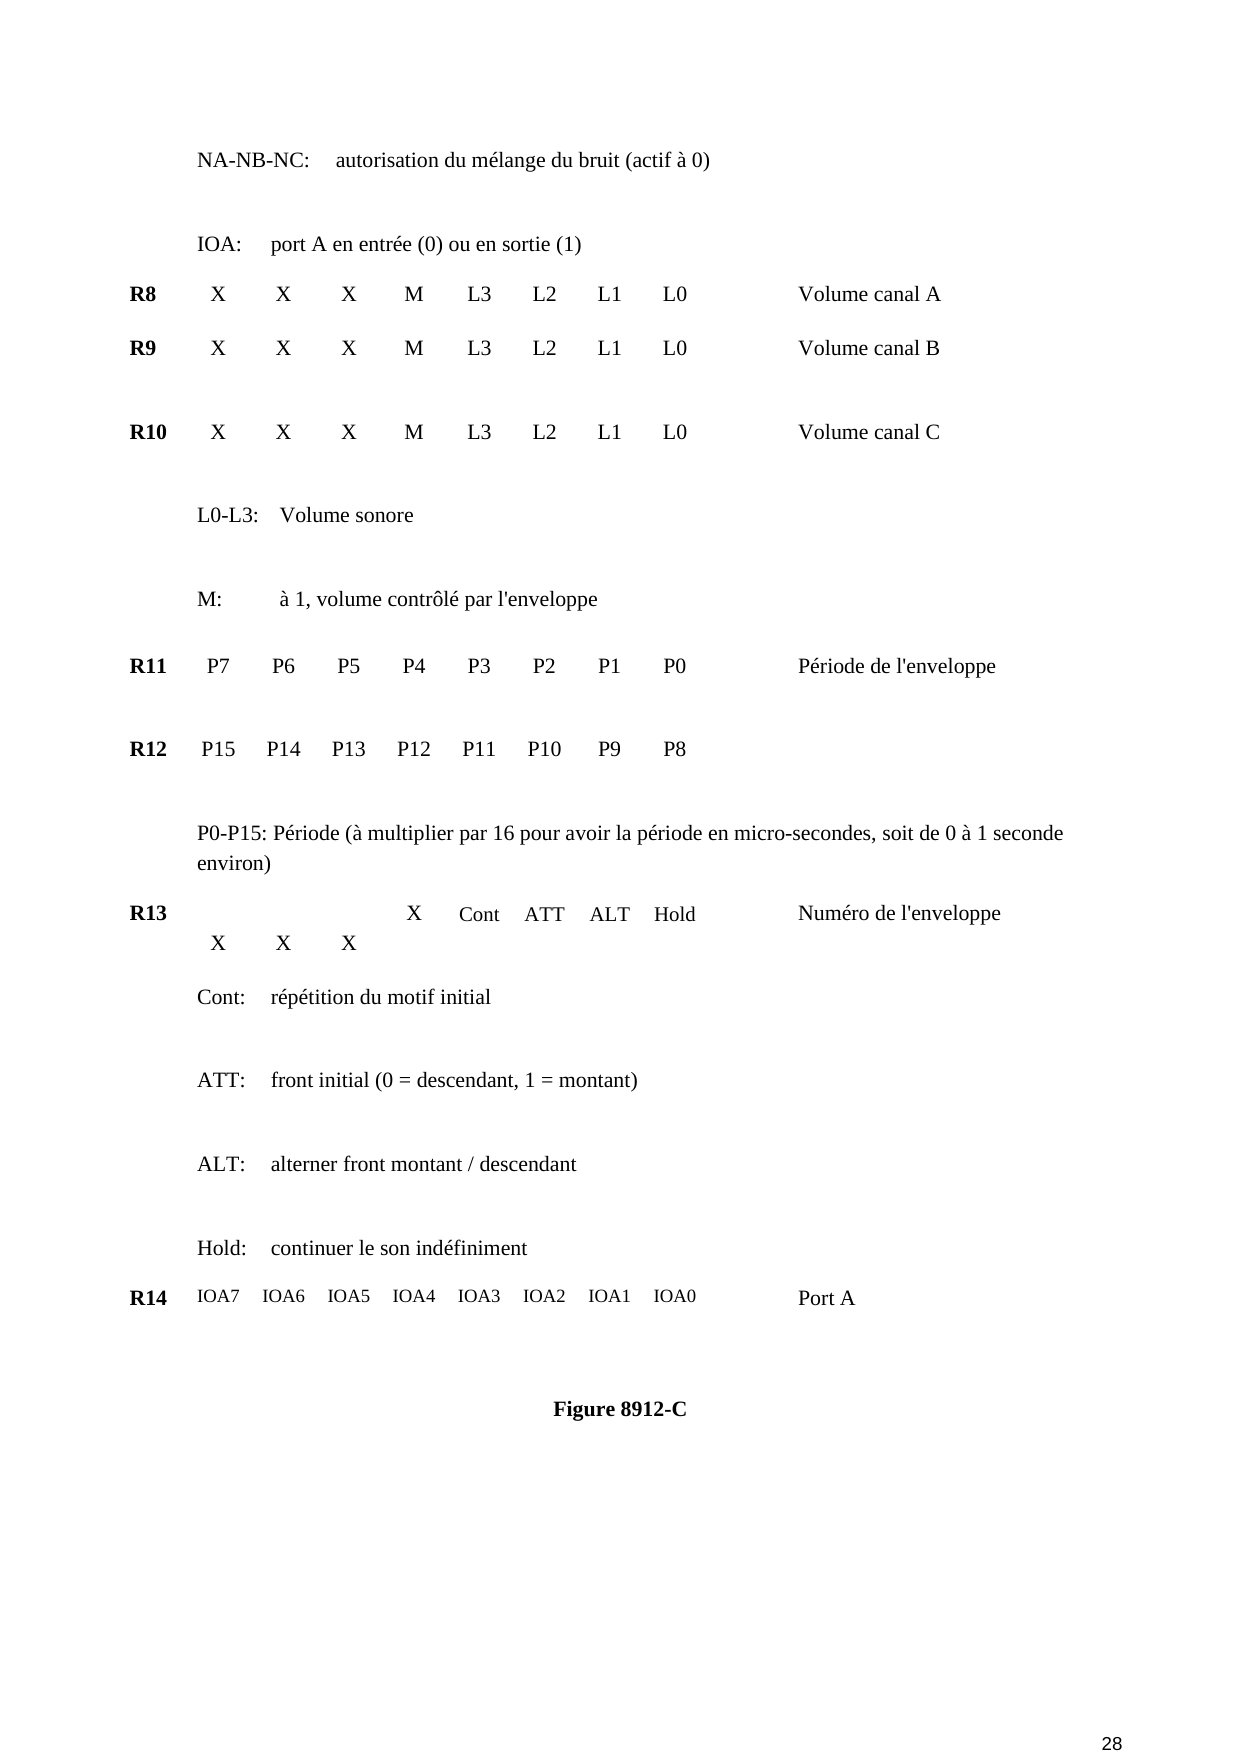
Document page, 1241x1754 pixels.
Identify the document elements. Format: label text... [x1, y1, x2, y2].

table_cell L3 [446, 306, 512, 390]
table_cell R14 [118, 1272, 186, 1339]
table_cell IOA1 [577, 1272, 642, 1339]
table_cell IOA3 [446, 1272, 512, 1339]
table_cell L2 [512, 306, 577, 390]
table_cell R13 [118, 888, 186, 955]
table_cell L0 [642, 269, 707, 306]
table_cell L0 [642, 390, 707, 473]
text Figure 8912-C [118, 1396, 1122, 1422]
table_cell IOA7 [186, 1272, 251, 1339]
table_cell P9 [577, 707, 642, 791]
table_cell [118, 791, 186, 888]
table_cell P10 [512, 707, 577, 791]
table_cell L1 [577, 390, 642, 473]
table_cell [118, 955, 186, 1038]
table_cell X [186, 306, 251, 390]
table_cell ATT [512, 888, 577, 955]
table_cell L0-L3: Volume sonore [186, 473, 1100, 557]
table_cell Hold [642, 888, 707, 955]
table_cell X [316, 390, 381, 473]
table_cell P0-P15: Période (à multiplier par 16 pour avoir la période en micro-secondes, soit de 0 à 1 seconde environ) [186, 791, 1100, 888]
table_cell X [316, 269, 381, 306]
table_cell L2 [512, 269, 577, 306]
table_cell X [381, 888, 446, 955]
table_cell L3 [446, 269, 512, 306]
table_cell P8 [642, 707, 707, 791]
table_cell ALT [577, 888, 642, 955]
table_cell X [316, 888, 381, 955]
table_cell L3 [446, 390, 512, 473]
table_cell P15 [186, 707, 251, 791]
table_cell [118, 473, 186, 557]
table_cell [707, 707, 1100, 791]
table_cell X [186, 390, 251, 473]
table_cell Volume canal B [707, 306, 1100, 390]
table_cell IOA6 [251, 1272, 316, 1339]
table_cell P7 [186, 640, 251, 707]
table_cell [118, 202, 186, 268]
table_cell P14 [251, 707, 316, 791]
table_cell P1 [577, 640, 642, 707]
table_cell M [381, 390, 446, 473]
table_cell P2 [512, 640, 577, 707]
table_cell L1 [577, 269, 642, 306]
table_cell X [251, 888, 316, 955]
table_cell P0 [642, 640, 707, 707]
table_cell X [251, 390, 316, 473]
table_cell X [186, 269, 251, 306]
table_cell IOA5 [316, 1272, 381, 1339]
table_cell L0 [642, 306, 707, 390]
table_cell P6 [251, 640, 316, 707]
table_cell Cont [446, 888, 512, 955]
table_cell Hold: continuer le son indéfiniment [186, 1205, 1100, 1272]
table_cell R11 [118, 640, 186, 707]
table_cell [118, 1038, 186, 1122]
table_cell NA-NB-NC: autorisation du mélange du bruit (actif à 0) [186, 118, 1100, 202]
table_cell [118, 118, 186, 202]
table_cell IOA0 [642, 1272, 707, 1339]
table_cell X [251, 306, 316, 390]
table_cell M [381, 306, 446, 390]
table_cell ATT: front initial (0 = descendant, 1 = montant) [186, 1038, 1100, 1122]
table_cell P12 [381, 707, 446, 791]
table_cell Cont: répétition du motif initial [186, 955, 1100, 1038]
table_cell R12 [118, 707, 186, 791]
table_cell IOA: port A en entrée (0) ou en sortie (1) [186, 202, 1100, 268]
table_cell Port A [707, 1272, 1100, 1339]
table_cell Numéro de l'enveloppe [707, 888, 1100, 955]
table_cell P4 [381, 640, 446, 707]
table_cell [118, 1205, 186, 1272]
table_cell M [381, 269, 446, 306]
table_cell Volume canal C [707, 390, 1100, 473]
table_cell IOA4 [381, 1272, 446, 1339]
table_cell R8 [118, 269, 186, 306]
table_cell [118, 557, 186, 640]
table_cell X [316, 306, 381, 390]
table_cell R9 [118, 306, 186, 390]
table_cell ALT: alterner front montant / descendant [186, 1122, 1100, 1205]
table_cell R10 [118, 390, 186, 473]
table_cell P11 [446, 707, 512, 791]
table_cell L2 [512, 390, 577, 473]
table_cell P5 [316, 640, 381, 707]
table_cell L1 [577, 306, 642, 390]
table_cell P13 [316, 707, 381, 791]
table_cell [118, 1122, 186, 1205]
table_cell Période de l'enveloppe [707, 640, 1100, 707]
table_cell IOA2 [512, 1272, 577, 1339]
table_cell X [251, 269, 316, 306]
table_cell M: à 1, volume contrôlé par l'enveloppe [186, 557, 1100, 640]
table_cell X [186, 888, 251, 955]
table_cell P3 [446, 640, 512, 707]
table_cell Volume canal A [707, 269, 1100, 306]
